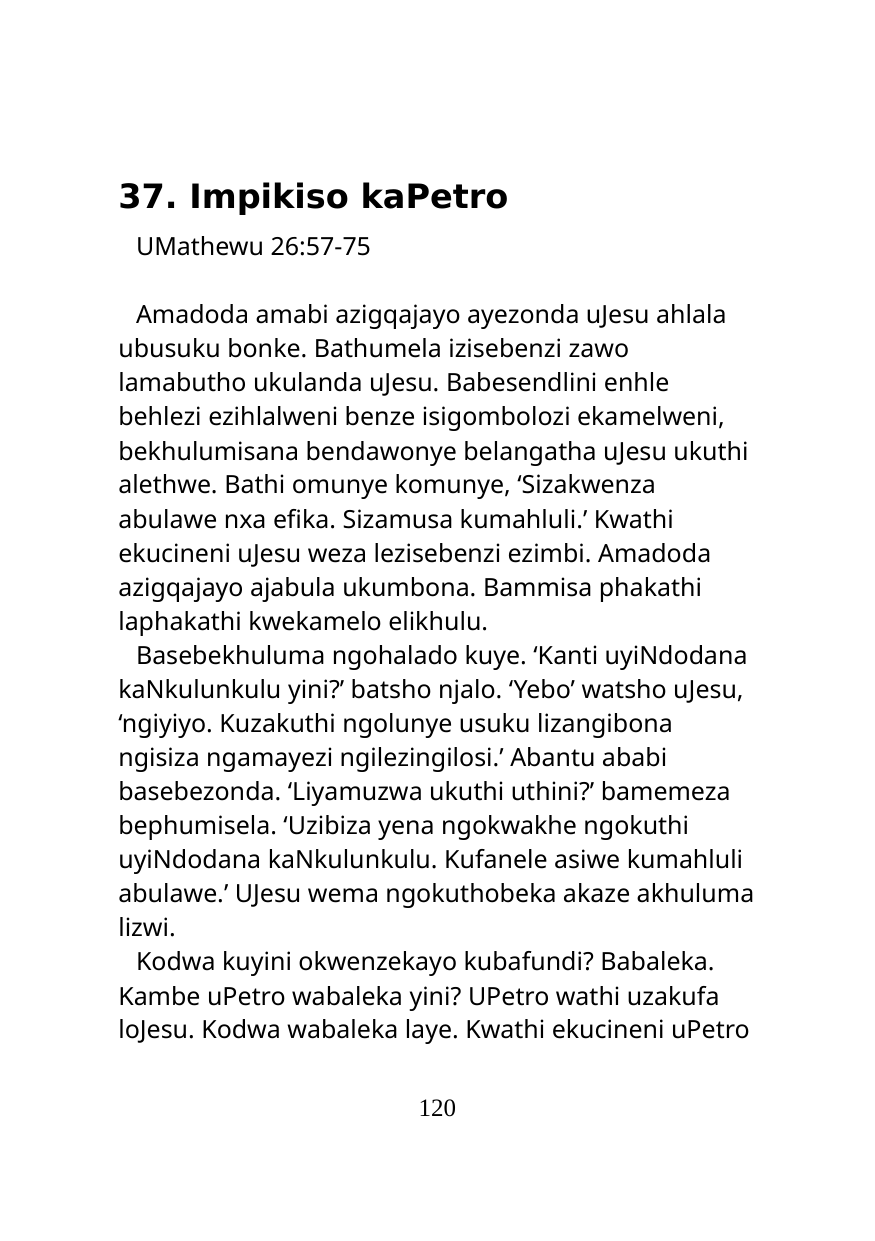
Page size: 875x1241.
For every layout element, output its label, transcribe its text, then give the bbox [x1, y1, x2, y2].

text UMathewu 26:57-75 [118, 229, 756, 263]
text Kodwa kuyini okwenzekayo kubafundi? Babaleka. Kambe uPetro wabaleka yini? UPetro wathi uzakufa loJesu. Kodwa wabaleka laye. Kwathi ekucineni uPetro [118, 944, 756, 1046]
text Basebekhuluma ngohalado kuye. ‘Kanti uyiNdodana kaNkulunkulu yini?’ batsho njalo. ‘Yebo’ watsho uJesu, ‘ngiyiyo. Kuzakuthi ngolunye usuku lizangibona ngisiza ngamayezi ngilezingilosi.’ Abantu ababi basebezonda. ‘Liyamuzwa ukuthi uthini?’ bamemeza bephumisela. ‘Uzibiza yena ngokwakhe ngokuthi uyiNdodana kaNkulunkulu. Kufanele asiwe kumahluli abulawe.’ UJesu wema ngokuthobeka akaze akhuluma lizwi. [118, 637, 756, 944]
text Amadoda amabi azigqajayo ayezonda uJesu ahlala ubusuku bonke. Bathumela izisebenzi zawo lamabutho ukulanda uJesu. Babesendlini enhle behlezi ezihlalweni benze isigombolozi ekamelweni, bekhulumisana bendawonye belangatha uJesu ukuthi alethwe. Bathi omunye komunye, ‘Sizakwenza abulawe nxa efika. Sizamusa kumahluli.’ Kwathi ekucineni uJesu weza lezisebenzi ezimbi. Amadoda azigqajayo ajabula ukumbona. Bammisa phakathi laphakathi kwekamelo elikhulu. [118, 297, 756, 637]
subtitle 37. Impikiso kaPetro [118, 177, 756, 216]
